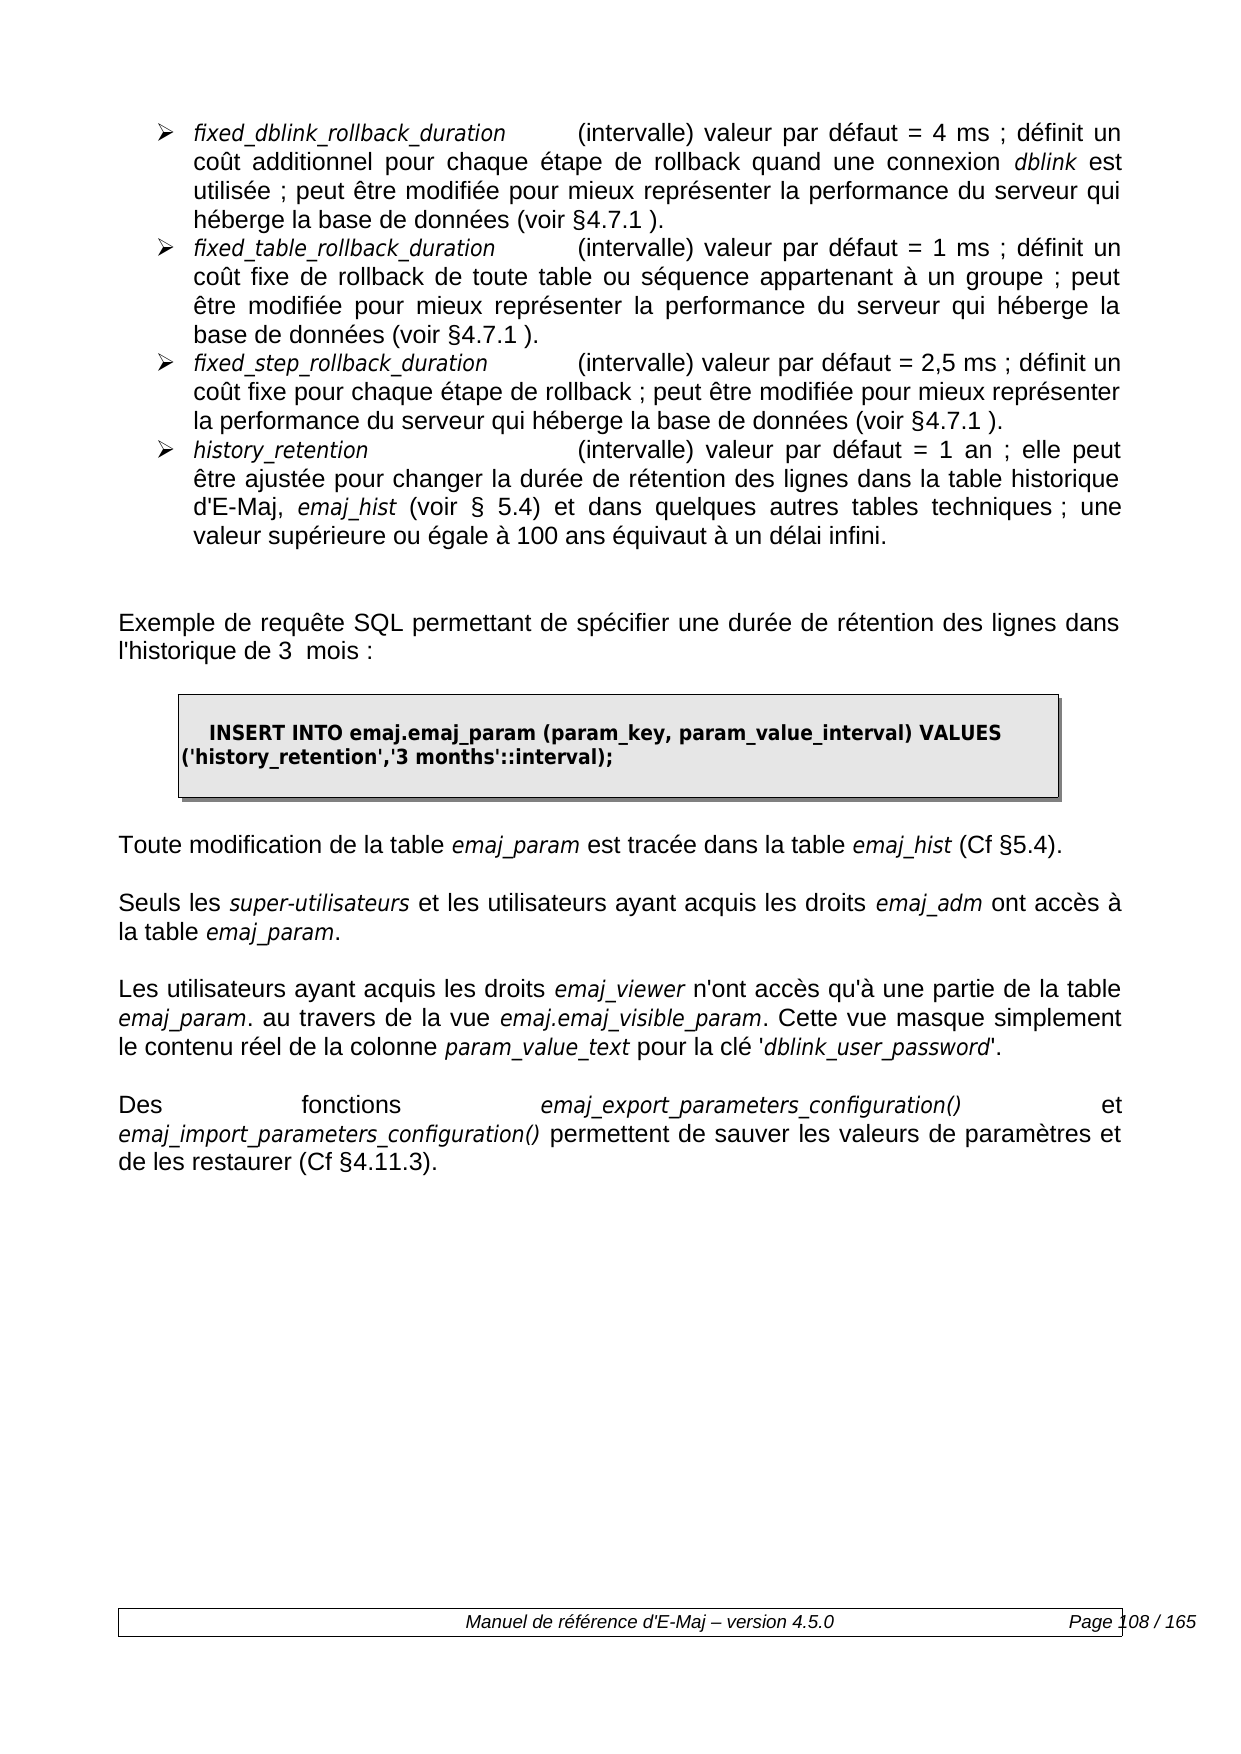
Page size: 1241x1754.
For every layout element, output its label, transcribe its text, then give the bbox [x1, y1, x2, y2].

list fixed_table_rollback_duration (intervalle) valeur par défaut = 1 ms ; définit un coût fixe de rollback de toute table ou séquence appartenant à un groupe ; peut être modifiée pour mieux représenter la performance du serveur qui héberge la base de données (voir §4.7.1 ). [156, 233, 1122, 348]
text Les utilisateurs ayant acquis les droits emaj_viewer n'ont accès qu'à une partie de la table emaj_param. au travers de la vue emaj.emaj_visible_param. Cette vue masque simplement le contenu réel de la colonne param_value_text pour la clé 'dblink_user_password'. [118, 974, 1122, 1061]
text Toute modification de la table emaj_param est tracée dans la table emaj_hist (Cf §5.4). [118, 830, 1122, 859]
list fixed_step_rollback_duration (intervalle) valeur par défaut = 2,5 ms ; définit un coût fixe pour chaque étape de rollback ; peut être modifiée pour mieux représenter la performance du serveur qui héberge la base de données (voir §4.7.1 ). [156, 348, 1122, 435]
text Exemple de requête SQL permettant de spécifier une durée de rétention des lignes dans l'historique de 3 mois : [118, 607, 1122, 665]
text INSERT INTO emaj.emaj_param (param_key, param_value_interval) VALUES ('history_retention','3 months'::interval); [179, 718, 1058, 767]
text Seuls les super-utilisateurs et les utilisateurs ayant acquis les droits emaj_adm ont accès à la table emaj_param. [118, 888, 1122, 946]
list history_retention (intervalle) valeur par défaut = 1 an ; elle peut être ajustée pour changer la durée de rétention des lignes dans la table historique d'E-Maj, emaj_hist (voir § 5.4) et dans quelques autres tables techniques ; une valeur supérieure ou égale à 100 ans équivaut à un délai infini. [156, 435, 1122, 550]
list fixed_dblink_rollback_duration (intervalle) valeur par défaut = 4 ms ; définit un coût additionnel pour chaque étape de rollback quand une connexion dblink est utilisée ; peut être modifiée pour mieux représenter la performance du serveur qui héberge la base de données (voir §4.7.1 ). [156, 118, 1122, 233]
text Des fonctions emaj_export_parameters_configuration() et emaj_import_parameters_configuration() permettent de sauver les valeurs de paramètres et de les restaurer (Cf §4.11.3). [118, 1090, 1122, 1176]
